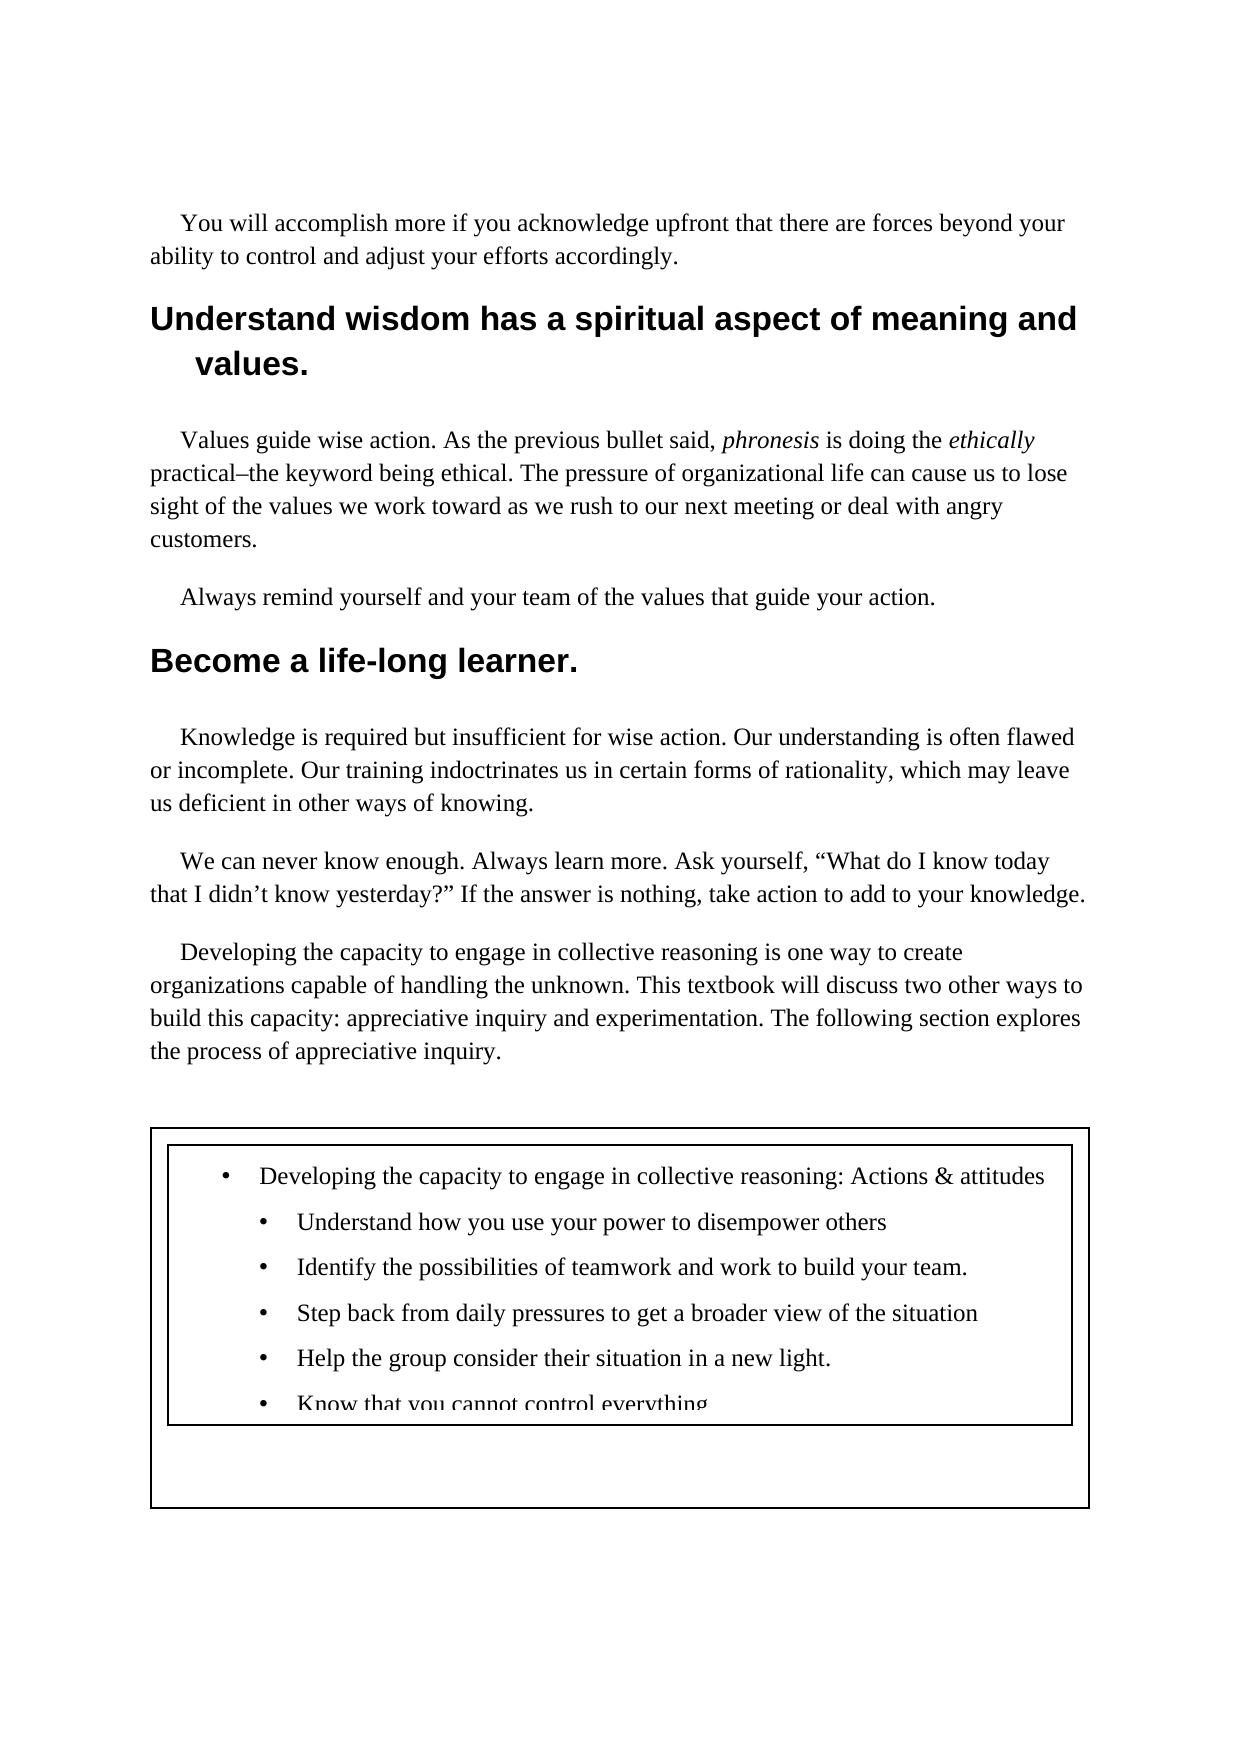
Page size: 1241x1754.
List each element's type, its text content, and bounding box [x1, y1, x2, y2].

list Know that you cannot control everything [259, 1389, 1056, 1409]
text You will accomplish more if you acknowledge upfront that there are forces beyond your ability to control and adjust your efforts accordingly. [150, 208, 1090, 270]
text Values guide wise action. As the previous bullet said, phronesis is doing the ethically practical–the keyword being ethical. The pressure of organizational life can cause us to lose sight of the values we work toward as we rush to our next meeting or deal with angry customers. [150, 425, 1090, 553]
list Developing the capacity to engage in collective reasoning: Actions & attitudes [222, 1161, 1056, 1190]
subtitle Understand wisdom has a spiritual aspect of meaning and values. [150, 299, 1090, 382]
list Step back from daily pressures to get a broader view of the situation [259, 1298, 1056, 1327]
subtitle Become a life-long learner. [150, 640, 1090, 679]
list Understand how you use your power to disempower others [259, 1207, 1056, 1236]
list Identify the possibilities of teamwork and work to build your team. [259, 1252, 1056, 1281]
text We can never know enough. Always learn more. Ask yourself, “What do I know today that I didn’t know yesterday?” If the answer is nothing, take action to add to your knowledge. [150, 846, 1090, 908]
list Help the group consider their situation in a new light. [259, 1343, 1056, 1372]
text Knowledge is required but insufficient for wise action. Our understanding is often flawed or incomplete. Our training indoctrinates us in certain forms of rationality, which may leave us deficient in other ways of knowing. [150, 722, 1090, 817]
text Developing the capacity to engage in collective reasoning is one way to create organizations capable of handling the unknown. This textbook will discuss two other ways to build this capacity: appreciative inquiry and experimentation. The following section explores the process of appreciative inquiry. [150, 937, 1090, 1065]
text Always remind yourself and your team of the values that guide your action. [150, 582, 1090, 611]
